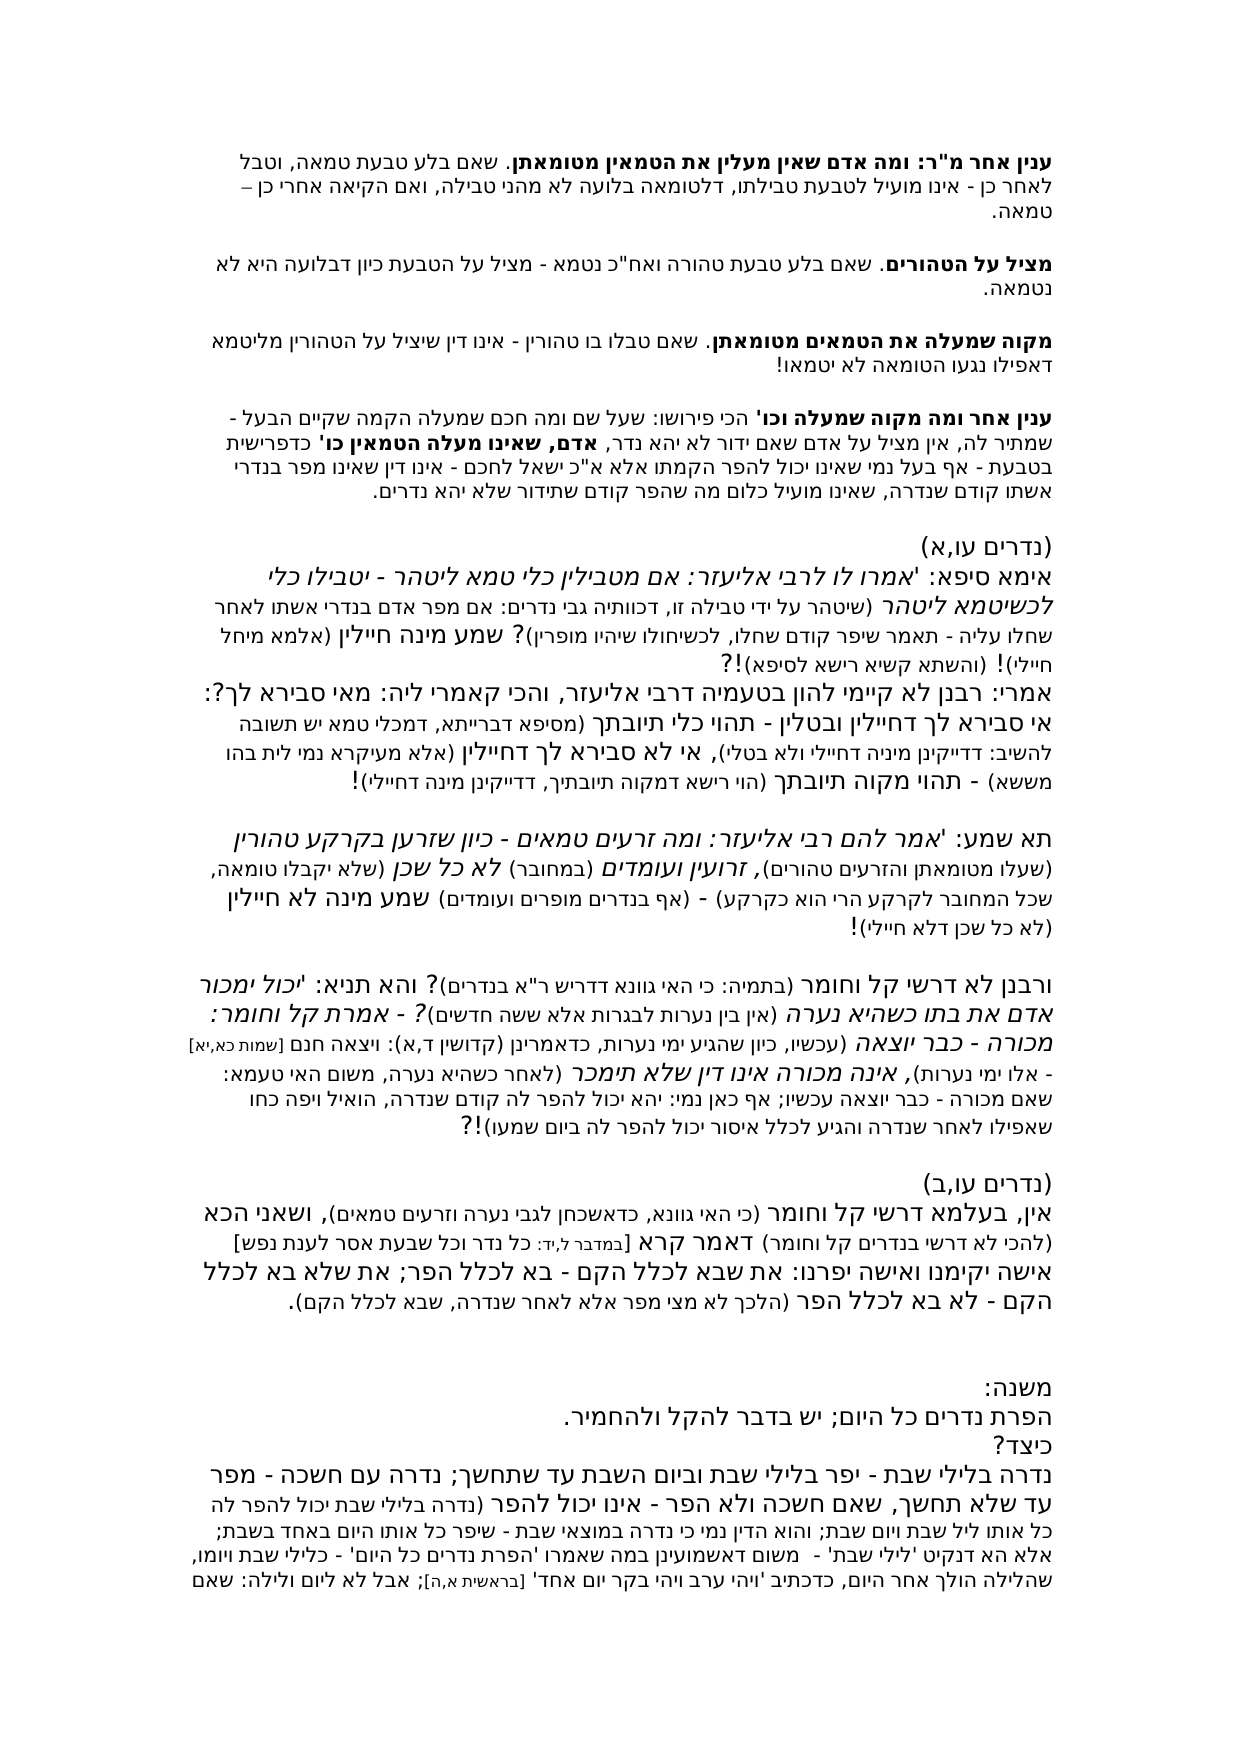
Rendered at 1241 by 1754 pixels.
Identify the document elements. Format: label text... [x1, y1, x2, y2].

text ענין אחר ומה מקוה שמעלה וכו' הכי פירושו: שעל שם ומה חכם שמעלה הקמה שקיים הבעל - שמתיר לה, אין מציל על אדם שאם ידור לא יהא נדר, אדם, שאינו מעלה הטמאין כו' כדפרישית בטבעת - אף בעל נמי שאינו יכול להפר הקמתו אלא א"כ ישאל לחכם - אינו דין שאינו מפר בנדרי אשתו קודם שנדרה, שאינו מועיל כלום מה שהפר קודם שתידור שלא יהא נדרים. [187, 406, 1053, 504]
text כיצד? [187, 1431, 1053, 1460]
text תא שמע: 'אמר להם רבי אליעזר: ומה זרעים טמאים - כיון שזרען בקרקע טהורין (שעלו מטומאתן והזרעים טהורים), זרועין ועומדים (במחובר) לא כל שכן (שלא יקבלו טומאה, שכל המחובר לקרקע הרי הוא כקרקע) - (אף בנדרים מופרים ועומדים) שמע מינה לא חיילין (לא כל שכן דלא חיילי)! [187, 824, 1053, 941]
text מציל על הטהורים. שאם בלע טבעת טהורה ואח"כ נטמא - מציל על הטבעת כיון דבלועה היא לא נטמאה. [187, 252, 1053, 300]
text אימא סיפא: 'אמרו לו לרבי אליעזר: אם מטבילין כלי טמא ליטהר - יטבילו כלי לכשיטמא ליטהר (שיטהר על ידי טבילה זו, דכוותיה גבי נדרים: אם מפר אדם בנדרי אשתו לאחר שחלו עליה - תאמר שיפר קודם שחלו, לכשיחולו שיהיו מופרין)? שמע מינה חיילין (אלמא מיחל חיילי)! (והשתא קשיא רישא לסיפא)!? [187, 562, 1053, 678]
text (נדרים עו,א) [187, 532, 1053, 562]
text אין, בעלמא דרשי קל וחומר (כי האי גוונא, כדאשכחן לגבי נערה וזרעים טמאים), ושאני הכא (להכי לא דרשי בנדרים קל וחומר) דאמר קרא [במדבר ל,יד: כל נדר וכל שבעת אסר לענת נפש] אישה יקימנו ואישה יפרנו: את שבא לכלל הקם - בא לכלל הפר; את שלא בא לכלל הקם - לא בא לכלל הפר (הלכך לא מצי מפר אלא לאחר שנדרה, שבא לכלל הקם). [187, 1198, 1053, 1315]
text (נדרים עו,ב) [187, 1169, 1053, 1198]
text משנה: [187, 1373, 1053, 1402]
text הפרת נדרים כל היום; יש בדבר להקל ולהחמיר. [187, 1402, 1053, 1431]
text ורבנן לא דרשי קל וחומר (בתמיה: כי האי גוונא דדריש ר"א בנדרים)? והא תניא: 'יכול ימכור אדם את בתו כשהיא נערה (אין בין נערות לבגרות אלא ששה חדשים)? - אמרת קל וחומר: מכורה - כבר יוצאה (עכשיו, כיון שהגיע ימי נערות, כדאמרינן (קדושין ד,א): ויצאה חנם [שמות כא,יא] - אלו ימי נערות), אינה מכורה אינו דין שלא תימכר (לאחר כשהיא נערה, משום האי טעמא: שאם מכורה - כבר יוצאה עכשיו; אף כאן נמי: יהא יכול להפר לה קודם שנדרה, הואיל ויפה כחו שאפילו לאחר שנדרה והגיע לכלל איסור יכול להפר לה ביום שמעו)!? [187, 970, 1053, 1140]
text ענין אחר מ"ר: ומה אדם שאין מעלין את הטמאין מטומאתן. שאם בלע טבעת טמאה, וטבל לאחר כן - אינו מועיל לטבעת טבילתו, דלטומאה בלועה לא מהני טבילה, ואם הקיאה אחרי כן – טמאה. [187, 150, 1053, 223]
text מקוה שמעלה את הטמאים מטומאתן. שאם טבלו בו טהורין - אינו דין שיציל על הטהורין מליטמא דאפילו נגעו הטומאה לא יטמאו! [187, 329, 1053, 378]
text אמרי: רבנן לא קיימי להון בטעמיה דרבי אליעזר, והכי קאמרי ליה: מאי סבירא לך?: אי סבירא לך דחיילין ובטלין - תהוי כלי תיובתך (מסיפא דברייתא, דמכלי טמא יש תשובה להשיב: דדייקינן מיניה דחיילי ולא בטלי), אי לא סבירא לך דחיילין (אלא מעיקרא נמי לית בהו מששא) - תהוי מקוה תיובתך (הוי רישא דמקוה תיובתיך, דדייקינן מינה דחיילי)! [187, 678, 1053, 796]
text נדרה בלילי שבת - יפר בלילי שבת וביום השבת עד שתחשך; נדרה עם חשכה - מפר עד שלא תחשך, שאם חשכה ולא הפר - אינו יכול להפר (נדרה בלילי שבת יכול להפר לה כל אותו ליל שבת ויום שבת; והוא הדין נמי כי נדרה במוצאי שבת - שיפר כל אותו היום באחד בשבת; אלא הא דנקיט 'לילי שבת' - משום דאשמועינן במה שאמרו 'הפרת נדרים כל היום' - כלילי שבת ויומו, שהלילה הולך אחר היום, כדכתיב 'ויהי ערב ויהי בקר יום אחד' [בראשית א,ה]; אבל לא ליום ולילה: שאם [187, 1460, 1053, 1592]
